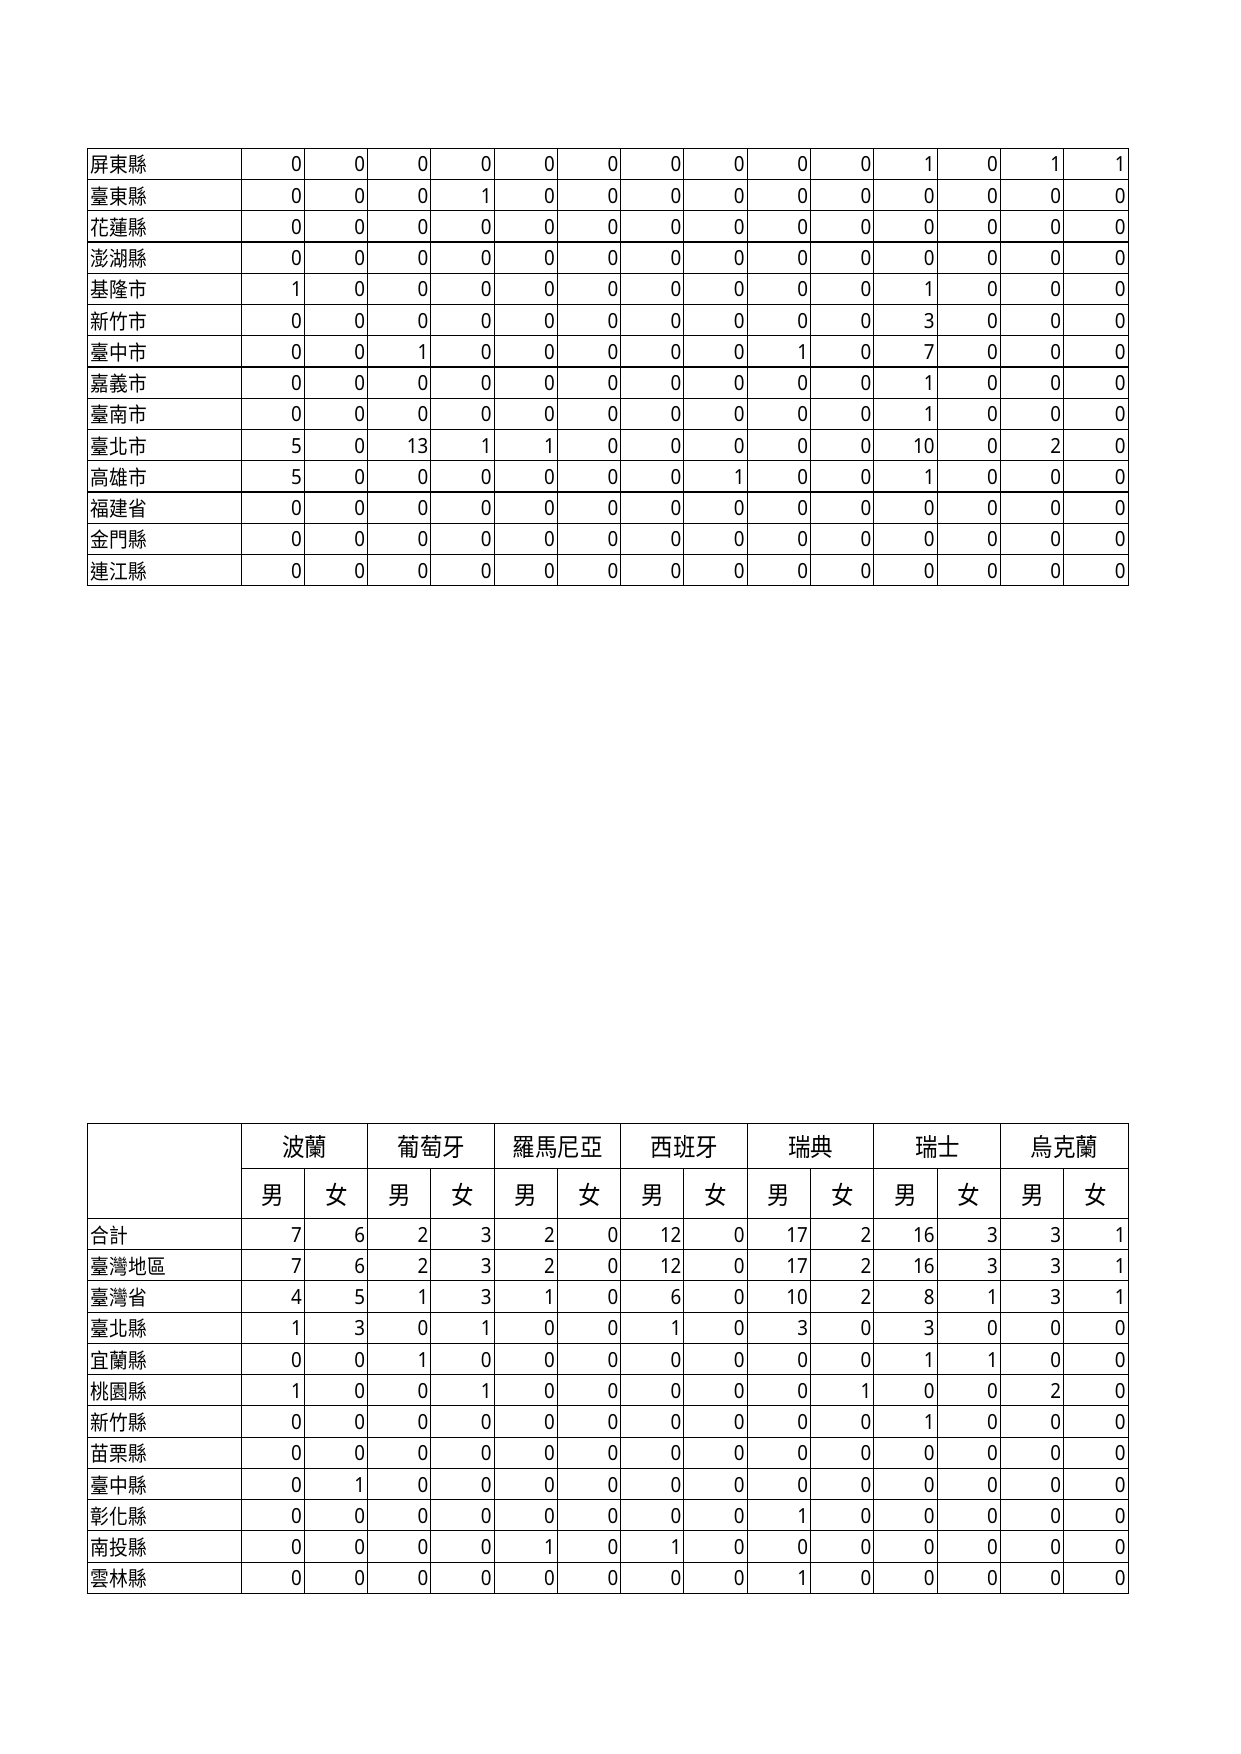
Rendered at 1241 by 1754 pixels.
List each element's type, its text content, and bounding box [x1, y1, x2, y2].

table_cell 女 [431, 1169, 494, 1218]
table_cell 0 [1001, 305, 1063, 335]
table_cell 0 [938, 336, 1000, 366]
table_cell 0 [495, 336, 557, 366]
table_cell 0 [684, 493, 747, 523]
table_cell 0 [495, 399, 557, 429]
table_cell 0 [938, 524, 1000, 554]
table_cell 1 [431, 430, 494, 460]
table_cell 8 [874, 1281, 937, 1312]
table_cell 0 [368, 461, 430, 491]
table_cell 0 [811, 461, 873, 491]
table_cell 0 [495, 180, 557, 210]
table_cell 12 [621, 1219, 683, 1249]
table_cell 新竹縣 [88, 1406, 241, 1437]
table_cell 3 [305, 1313, 367, 1343]
table_cell 1 [305, 1469, 367, 1499]
table_cell 3 [1001, 1219, 1063, 1249]
table_cell 0 [431, 461, 494, 491]
table_cell 0 [242, 336, 304, 366]
table_cell 1 [242, 274, 304, 304]
table_cell 0 [558, 1563, 620, 1593]
table_cell 0 [495, 211, 557, 241]
table_cell 2 [368, 1219, 430, 1249]
table_cell 2 [495, 1250, 557, 1280]
table_cell 0 [938, 274, 1000, 304]
table_cell 0 [558, 461, 620, 491]
table_cell 0 [748, 555, 810, 585]
table_cell 0 [621, 1406, 683, 1437]
table_cell 0 [242, 305, 304, 335]
table_cell 金門縣 [88, 524, 241, 554]
table_cell 0 [431, 493, 494, 523]
table_cell 0 [368, 1563, 430, 1593]
table_cell 花蓮縣 [88, 211, 241, 241]
table_cell 3 [431, 1281, 494, 1312]
table_cell 0 [368, 305, 430, 335]
table_cell 1 [874, 368, 937, 398]
table_cell 女 [684, 1169, 747, 1218]
table_cell 0 [811, 336, 873, 366]
table_cell 0 [938, 1406, 1000, 1437]
table_cell 1 [495, 430, 557, 460]
table_cell 0 [305, 211, 367, 241]
table_cell 男 [874, 1169, 937, 1218]
table_cell 0 [558, 211, 620, 241]
table_cell 2 [811, 1281, 873, 1312]
table_cell 0 [368, 1469, 430, 1499]
table_cell 0 [748, 274, 810, 304]
table_cell 1 [874, 274, 937, 304]
table_cell 0 [621, 1500, 683, 1530]
table_cell 0 [305, 368, 367, 398]
table_cell 1 [495, 1531, 557, 1562]
table_cell 0 [874, 555, 937, 585]
table_cell 0 [748, 211, 810, 241]
table_cell 0 [684, 1250, 747, 1280]
table_cell 1 [811, 1375, 873, 1405]
table_cell 1 [431, 1375, 494, 1405]
table_cell 0 [811, 1563, 873, 1593]
table_cell 0 [242, 1438, 304, 1468]
table_cell 2 [1001, 430, 1063, 460]
table_cell 0 [368, 1375, 430, 1405]
table_cell 0 [874, 243, 937, 273]
table_cell 0 [1064, 1563, 1128, 1593]
table_cell 0 [621, 180, 683, 210]
table_cell 0 [305, 336, 367, 366]
table_cell 臺北市 [88, 430, 241, 460]
table_cell 0 [621, 1563, 683, 1593]
table_cell 0 [1064, 1531, 1128, 1562]
table_cell 3 [938, 1219, 1000, 1249]
table_cell 1 [684, 461, 747, 491]
table_header 瑞士 [874, 1124, 1000, 1168]
table_cell 0 [748, 180, 810, 210]
table_cell 0 [558, 305, 620, 335]
table_cell 0 [938, 1438, 1000, 1468]
table_cell 0 [874, 180, 937, 210]
table_cell 0 [684, 368, 747, 398]
table_cell 0 [1064, 1406, 1128, 1437]
table_cell 0 [748, 368, 810, 398]
table_cell 1 [495, 1281, 557, 1312]
table_cell 0 [495, 461, 557, 491]
table_cell 0 [368, 524, 430, 554]
table_cell 0 [1064, 368, 1128, 398]
table_cell 臺中縣 [88, 1469, 241, 1499]
table_cell 0 [305, 524, 367, 554]
table_cell 臺東縣 [88, 180, 241, 210]
table_cell 0 [748, 461, 810, 491]
table_cell 0 [1001, 1406, 1063, 1437]
table_cell 臺灣省 [88, 1281, 241, 1312]
table_cell 0 [1001, 1531, 1063, 1562]
table_cell 0 [368, 211, 430, 241]
table_cell 0 [558, 180, 620, 210]
table_cell 0 [874, 1438, 937, 1468]
table_cell 男 [368, 1169, 430, 1218]
table_cell 0 [1001, 1500, 1063, 1530]
table_cell 0 [495, 274, 557, 304]
table_cell 0 [495, 524, 557, 554]
table_cell 12 [621, 1250, 683, 1280]
table_cell 1 [368, 1281, 430, 1312]
table_cell 連江縣 [88, 555, 241, 585]
table_cell 0 [368, 1313, 430, 1343]
table_cell 0 [1001, 1438, 1063, 1468]
table_cell 南投縣 [88, 1531, 241, 1562]
table_cell 0 [684, 149, 747, 179]
table_cell 3 [874, 1313, 937, 1343]
table_cell 0 [811, 493, 873, 523]
table_cell 0 [874, 211, 937, 241]
table_cell 男 [621, 1169, 683, 1218]
table_cell 0 [684, 555, 747, 585]
table_cell 0 [1064, 274, 1128, 304]
table_cell 0 [1001, 211, 1063, 241]
table_cell 0 [621, 1344, 683, 1374]
table_cell 0 [305, 555, 367, 585]
table_cell 17 [748, 1219, 810, 1249]
table_cell 3 [748, 1313, 810, 1343]
table_cell 0 [938, 1531, 1000, 1562]
table_cell 合計 [88, 1219, 241, 1249]
table_cell 0 [431, 399, 494, 429]
table_cell 1 [1064, 1250, 1128, 1280]
table_cell 0 [1001, 524, 1063, 554]
table_cell 0 [1064, 1500, 1128, 1530]
table_cell 0 [684, 1313, 747, 1343]
table_cell 0 [621, 1375, 683, 1405]
table_cell 0 [558, 1313, 620, 1343]
table_cell 0 [938, 555, 1000, 585]
table_cell 彰化縣 [88, 1500, 241, 1530]
table_cell 0 [431, 1531, 494, 1562]
table_cell 0 [305, 1500, 367, 1530]
table_cell 0 [748, 399, 810, 429]
table_cell 0 [748, 1375, 810, 1405]
table_cell 0 [368, 555, 430, 585]
table_cell 0 [558, 1219, 620, 1249]
table_cell 0 [1001, 1313, 1063, 1343]
table_cell 0 [558, 1406, 620, 1437]
table_cell 0 [874, 1375, 937, 1405]
table_cell 0 [684, 430, 747, 460]
table_cell 0 [621, 336, 683, 366]
table_cell 0 [621, 1469, 683, 1499]
table_cell 0 [558, 274, 620, 304]
table_cell 0 [1064, 1313, 1128, 1343]
table_cell 男 [242, 1169, 304, 1218]
table_cell 0 [558, 493, 620, 523]
table_cell 0 [431, 1438, 494, 1468]
table_cell 0 [242, 180, 304, 210]
table_cell 0 [1001, 399, 1063, 429]
table_cell 0 [558, 243, 620, 273]
table_cell 0 [558, 1469, 620, 1499]
table_cell 1 [748, 1563, 810, 1593]
table_cell 0 [495, 555, 557, 585]
table_cell 0 [242, 1469, 304, 1499]
table_cell 1 [242, 1313, 304, 1343]
table_cell 0 [305, 1438, 367, 1468]
table_header 瑞典 [748, 1124, 873, 1168]
table_cell 0 [1064, 399, 1128, 429]
table_cell 10 [748, 1281, 810, 1312]
table_cell 0 [242, 1344, 304, 1374]
table_cell 0 [748, 149, 810, 179]
table_cell 臺北縣 [88, 1313, 241, 1343]
table_cell 0 [684, 1469, 747, 1499]
table_cell 7 [242, 1219, 304, 1249]
table_cell 0 [558, 399, 620, 429]
table_cell 0 [1064, 461, 1128, 491]
table_cell 0 [305, 1563, 367, 1593]
table_cell 澎湖縣 [88, 243, 241, 273]
table_cell 0 [558, 1344, 620, 1374]
table_cell 0 [242, 399, 304, 429]
table_cell 0 [431, 149, 494, 179]
table_cell 0 [748, 243, 810, 273]
table_cell 0 [811, 430, 873, 460]
table_cell 0 [1064, 305, 1128, 335]
table_cell 0 [684, 1281, 747, 1312]
table_cell 0 [305, 1375, 367, 1405]
table_cell 0 [1001, 1469, 1063, 1499]
table_cell 0 [558, 368, 620, 398]
table_cell 0 [938, 1563, 1000, 1593]
table_cell 女 [938, 1169, 1000, 1218]
table_cell 2 [368, 1250, 430, 1280]
table_cell 0 [811, 1531, 873, 1562]
table_cell 0 [621, 493, 683, 523]
table_cell 0 [431, 524, 494, 554]
table_cell 0 [811, 555, 873, 585]
table_cell 16 [874, 1219, 937, 1249]
table_cell 0 [811, 368, 873, 398]
table_cell 0 [1064, 1469, 1128, 1499]
table_cell 0 [305, 1406, 367, 1437]
table_cell 3 [1001, 1281, 1063, 1312]
table_cell 0 [495, 1469, 557, 1499]
table_cell 1 [368, 336, 430, 366]
table_header [88, 1124, 241, 1218]
table_cell 0 [368, 1438, 430, 1468]
table_cell 0 [938, 430, 1000, 460]
table_cell 0 [558, 149, 620, 179]
table_cell 0 [684, 1438, 747, 1468]
table_cell 1 [874, 399, 937, 429]
table_cell 臺中市 [88, 336, 241, 366]
table_cell 0 [938, 1469, 1000, 1499]
table_cell 1 [431, 1313, 494, 1343]
table_header 葡萄牙 [368, 1124, 494, 1168]
table_cell 0 [1001, 368, 1063, 398]
table_cell 1 [1064, 1219, 1128, 1249]
table_cell 0 [1064, 1375, 1128, 1405]
table_cell 0 [431, 243, 494, 273]
table_cell 0 [242, 211, 304, 241]
table_cell 0 [368, 1406, 430, 1437]
table_cell 0 [368, 149, 430, 179]
table_cell 0 [305, 461, 367, 491]
table_cell 0 [1001, 461, 1063, 491]
table_cell 0 [368, 1500, 430, 1530]
table_cell 10 [874, 430, 937, 460]
table_cell 基隆市 [88, 274, 241, 304]
table_cell 0 [368, 493, 430, 523]
table_cell 1 [938, 1344, 1000, 1374]
table_cell 0 [368, 1531, 430, 1562]
table_cell 0 [621, 461, 683, 491]
table_cell 1 [874, 1406, 937, 1437]
table_cell 0 [1001, 336, 1063, 366]
table_cell 0 [242, 555, 304, 585]
table_cell 0 [684, 305, 747, 335]
table_cell 17 [748, 1250, 810, 1280]
table_cell 0 [748, 1406, 810, 1437]
table_cell 0 [1064, 243, 1128, 273]
table_cell 1 [1001, 149, 1063, 179]
table_cell 0 [938, 211, 1000, 241]
table_cell 0 [684, 336, 747, 366]
table_cell 0 [811, 1406, 873, 1437]
table_cell 2 [1001, 1375, 1063, 1405]
table_cell 0 [684, 1406, 747, 1437]
table_cell 0 [242, 493, 304, 523]
table_cell 0 [684, 1563, 747, 1593]
table_cell 0 [495, 368, 557, 398]
table_cell 男 [748, 1169, 810, 1218]
table_cell 0 [495, 1406, 557, 1437]
table_cell 0 [242, 1531, 304, 1562]
table_cell 0 [684, 1219, 747, 1249]
table_cell 3 [938, 1250, 1000, 1280]
table_cell 2 [811, 1250, 873, 1280]
table_cell 0 [305, 149, 367, 179]
table_cell 0 [938, 180, 1000, 210]
table_cell 0 [621, 211, 683, 241]
table_cell 1 [748, 1500, 810, 1530]
table_cell 0 [242, 1406, 304, 1437]
table_cell 0 [431, 336, 494, 366]
table_cell 0 [558, 524, 620, 554]
table_cell 0 [1001, 493, 1063, 523]
table_cell 0 [684, 274, 747, 304]
table_cell 男 [495, 1169, 557, 1218]
table_cell 0 [874, 1563, 937, 1593]
table_cell 0 [242, 1500, 304, 1530]
table_cell 0 [368, 368, 430, 398]
table_cell 0 [684, 1375, 747, 1405]
table_cell 0 [305, 180, 367, 210]
table_cell 宜蘭縣 [88, 1344, 241, 1374]
table_cell 0 [1064, 1344, 1128, 1374]
table_cell 0 [621, 524, 683, 554]
table_cell 臺南市 [88, 399, 241, 429]
table_cell 1 [874, 461, 937, 491]
table_cell 1 [874, 1344, 937, 1374]
table_cell 0 [558, 1250, 620, 1280]
table_cell 0 [684, 399, 747, 429]
table_cell 0 [495, 1438, 557, 1468]
table_cell 高雄市 [88, 461, 241, 491]
table_cell 0 [811, 180, 873, 210]
table_cell 0 [431, 1406, 494, 1437]
table_cell 0 [938, 1313, 1000, 1343]
table_cell 0 [811, 1438, 873, 1468]
table_cell 0 [811, 1344, 873, 1374]
table_cell 0 [811, 524, 873, 554]
table_cell 3 [431, 1219, 494, 1249]
table_cell 0 [1001, 243, 1063, 273]
table_cell 0 [748, 493, 810, 523]
table_cell 0 [495, 149, 557, 179]
table_cell 0 [938, 461, 1000, 491]
table_cell 4 [242, 1281, 304, 1312]
table_cell 女 [305, 1169, 367, 1218]
table_cell 5 [305, 1281, 367, 1312]
table_cell 0 [558, 555, 620, 585]
table_cell 0 [684, 243, 747, 273]
table_cell 0 [938, 305, 1000, 335]
table_cell 0 [558, 1438, 620, 1468]
table_cell 0 [621, 274, 683, 304]
table_cell 0 [305, 493, 367, 523]
table_cell 3 [431, 1250, 494, 1280]
table_cell 0 [495, 1344, 557, 1374]
table_cell 0 [305, 274, 367, 304]
table_cell 0 [748, 1531, 810, 1562]
table_cell 0 [431, 1344, 494, 1374]
table_cell 0 [242, 524, 304, 554]
table_cell 0 [558, 336, 620, 366]
table_cell 1 [242, 1375, 304, 1405]
table_cell 屏東縣 [88, 149, 241, 179]
table_cell 0 [431, 555, 494, 585]
table_cell 0 [1001, 555, 1063, 585]
table_cell 0 [874, 1500, 937, 1530]
table_cell 0 [621, 399, 683, 429]
table_cell 0 [305, 399, 367, 429]
table_cell 1 [1064, 1281, 1128, 1312]
table_cell 0 [558, 430, 620, 460]
table_cell 0 [811, 274, 873, 304]
table_header 西班牙 [621, 1124, 747, 1168]
table_cell 0 [495, 1313, 557, 1343]
table_cell 0 [305, 1531, 367, 1562]
table_cell 0 [874, 1469, 937, 1499]
table_cell 0 [495, 1375, 557, 1405]
table_cell 0 [938, 149, 1000, 179]
table_cell 0 [938, 1375, 1000, 1405]
table_cell 0 [811, 305, 873, 335]
table_cell 0 [1064, 336, 1128, 366]
table_cell 0 [242, 368, 304, 398]
table_cell 0 [368, 399, 430, 429]
table_cell 1 [874, 149, 937, 179]
table_cell 0 [431, 1469, 494, 1499]
table_cell 0 [748, 524, 810, 554]
table_cell 0 [621, 243, 683, 273]
table_cell 0 [368, 243, 430, 273]
table_cell 0 [368, 180, 430, 210]
table_cell 0 [874, 524, 937, 554]
table_cell 0 [1064, 211, 1128, 241]
table_cell 0 [368, 274, 430, 304]
table_cell 7 [874, 336, 937, 366]
table_cell 3 [1001, 1250, 1063, 1280]
table_cell 6 [305, 1219, 367, 1249]
table_cell 6 [621, 1281, 683, 1312]
table_cell 0 [684, 524, 747, 554]
table_cell 0 [242, 1563, 304, 1593]
table_cell 0 [431, 1563, 494, 1593]
table_cell 1 [1064, 149, 1128, 179]
table_cell 0 [495, 1563, 557, 1593]
table_cell 1 [938, 1281, 1000, 1312]
table_cell 5 [242, 461, 304, 491]
table_cell 1 [431, 180, 494, 210]
table_header 羅馬尼亞 [495, 1124, 620, 1168]
table_cell 0 [495, 1500, 557, 1530]
table_cell 0 [431, 211, 494, 241]
table_cell 0 [621, 555, 683, 585]
table_cell 新竹市 [88, 305, 241, 335]
table_cell 0 [1064, 1438, 1128, 1468]
table_cell 0 [621, 149, 683, 179]
table_cell 1 [621, 1313, 683, 1343]
table_cell 0 [1001, 1563, 1063, 1593]
table_cell 0 [748, 305, 810, 335]
table_cell 0 [431, 305, 494, 335]
table_cell 2 [811, 1219, 873, 1249]
table_cell 0 [305, 1344, 367, 1374]
table_cell 0 [621, 305, 683, 335]
table_cell 1 [368, 1344, 430, 1374]
table_cell 0 [305, 305, 367, 335]
table_cell 0 [431, 1500, 494, 1530]
table_cell 0 [748, 1438, 810, 1468]
table_cell 0 [242, 243, 304, 273]
table_cell 0 [1001, 274, 1063, 304]
table_cell 0 [495, 493, 557, 523]
table_cell 0 [684, 1531, 747, 1562]
table_cell 0 [938, 399, 1000, 429]
table_cell 0 [938, 243, 1000, 273]
table_cell 臺灣地區 [88, 1250, 241, 1280]
table_header 波蘭 [242, 1124, 367, 1168]
table_cell 0 [621, 430, 683, 460]
table_cell 0 [242, 149, 304, 179]
table_cell 0 [811, 1313, 873, 1343]
table_cell 0 [558, 1281, 620, 1312]
table_cell 福建省 [88, 493, 241, 523]
table_cell 0 [1064, 180, 1128, 210]
table_cell 1 [621, 1531, 683, 1562]
table_cell 7 [242, 1250, 304, 1280]
table_cell 5 [242, 430, 304, 460]
table_cell 6 [305, 1250, 367, 1280]
table_cell 0 [621, 368, 683, 398]
table_cell 0 [938, 1500, 1000, 1530]
table_cell 苗栗縣 [88, 1438, 241, 1468]
table_cell 16 [874, 1250, 937, 1280]
table_cell 0 [1064, 430, 1128, 460]
table_cell 女 [811, 1169, 873, 1218]
table_cell 0 [1001, 180, 1063, 210]
table_cell 0 [558, 1531, 620, 1562]
table_cell 0 [684, 211, 747, 241]
table_cell 0 [748, 1469, 810, 1499]
table_cell 0 [684, 1344, 747, 1374]
table_cell 0 [305, 430, 367, 460]
table_cell 女 [558, 1169, 620, 1218]
table_cell 3 [874, 305, 937, 335]
table_cell 0 [811, 1500, 873, 1530]
table_cell 13 [368, 430, 430, 460]
table_cell 0 [811, 149, 873, 179]
table_cell 0 [1064, 555, 1128, 585]
table_cell 0 [1064, 493, 1128, 523]
table_cell 0 [1001, 1344, 1063, 1374]
table_cell 男 [1001, 1169, 1063, 1218]
table_cell 0 [938, 493, 1000, 523]
table_cell 1 [748, 336, 810, 366]
table_cell 0 [431, 368, 494, 398]
table_cell 0 [874, 493, 937, 523]
table_cell 0 [811, 399, 873, 429]
table_cell 0 [684, 1500, 747, 1530]
table_cell 0 [748, 430, 810, 460]
table_cell 0 [1064, 524, 1128, 554]
table_cell 0 [495, 243, 557, 273]
table_header 烏克蘭 [1001, 1124, 1128, 1168]
table_cell 桃園縣 [88, 1375, 241, 1405]
table_cell 0 [558, 1500, 620, 1530]
table_cell 0 [621, 1438, 683, 1468]
table_cell 2 [495, 1219, 557, 1249]
table_cell 嘉義市 [88, 368, 241, 398]
table_cell 0 [938, 368, 1000, 398]
table_cell 0 [748, 1344, 810, 1374]
table_cell 0 [811, 243, 873, 273]
table_cell 0 [495, 305, 557, 335]
table_cell 0 [305, 243, 367, 273]
table_cell 0 [811, 211, 873, 241]
table_cell 0 [874, 1531, 937, 1562]
table_cell 雲林縣 [88, 1563, 241, 1593]
table_cell 女 [1064, 1169, 1128, 1218]
table_cell 0 [811, 1469, 873, 1499]
table_cell 0 [684, 180, 747, 210]
table_cell 0 [431, 274, 494, 304]
table_cell 0 [558, 1375, 620, 1405]
